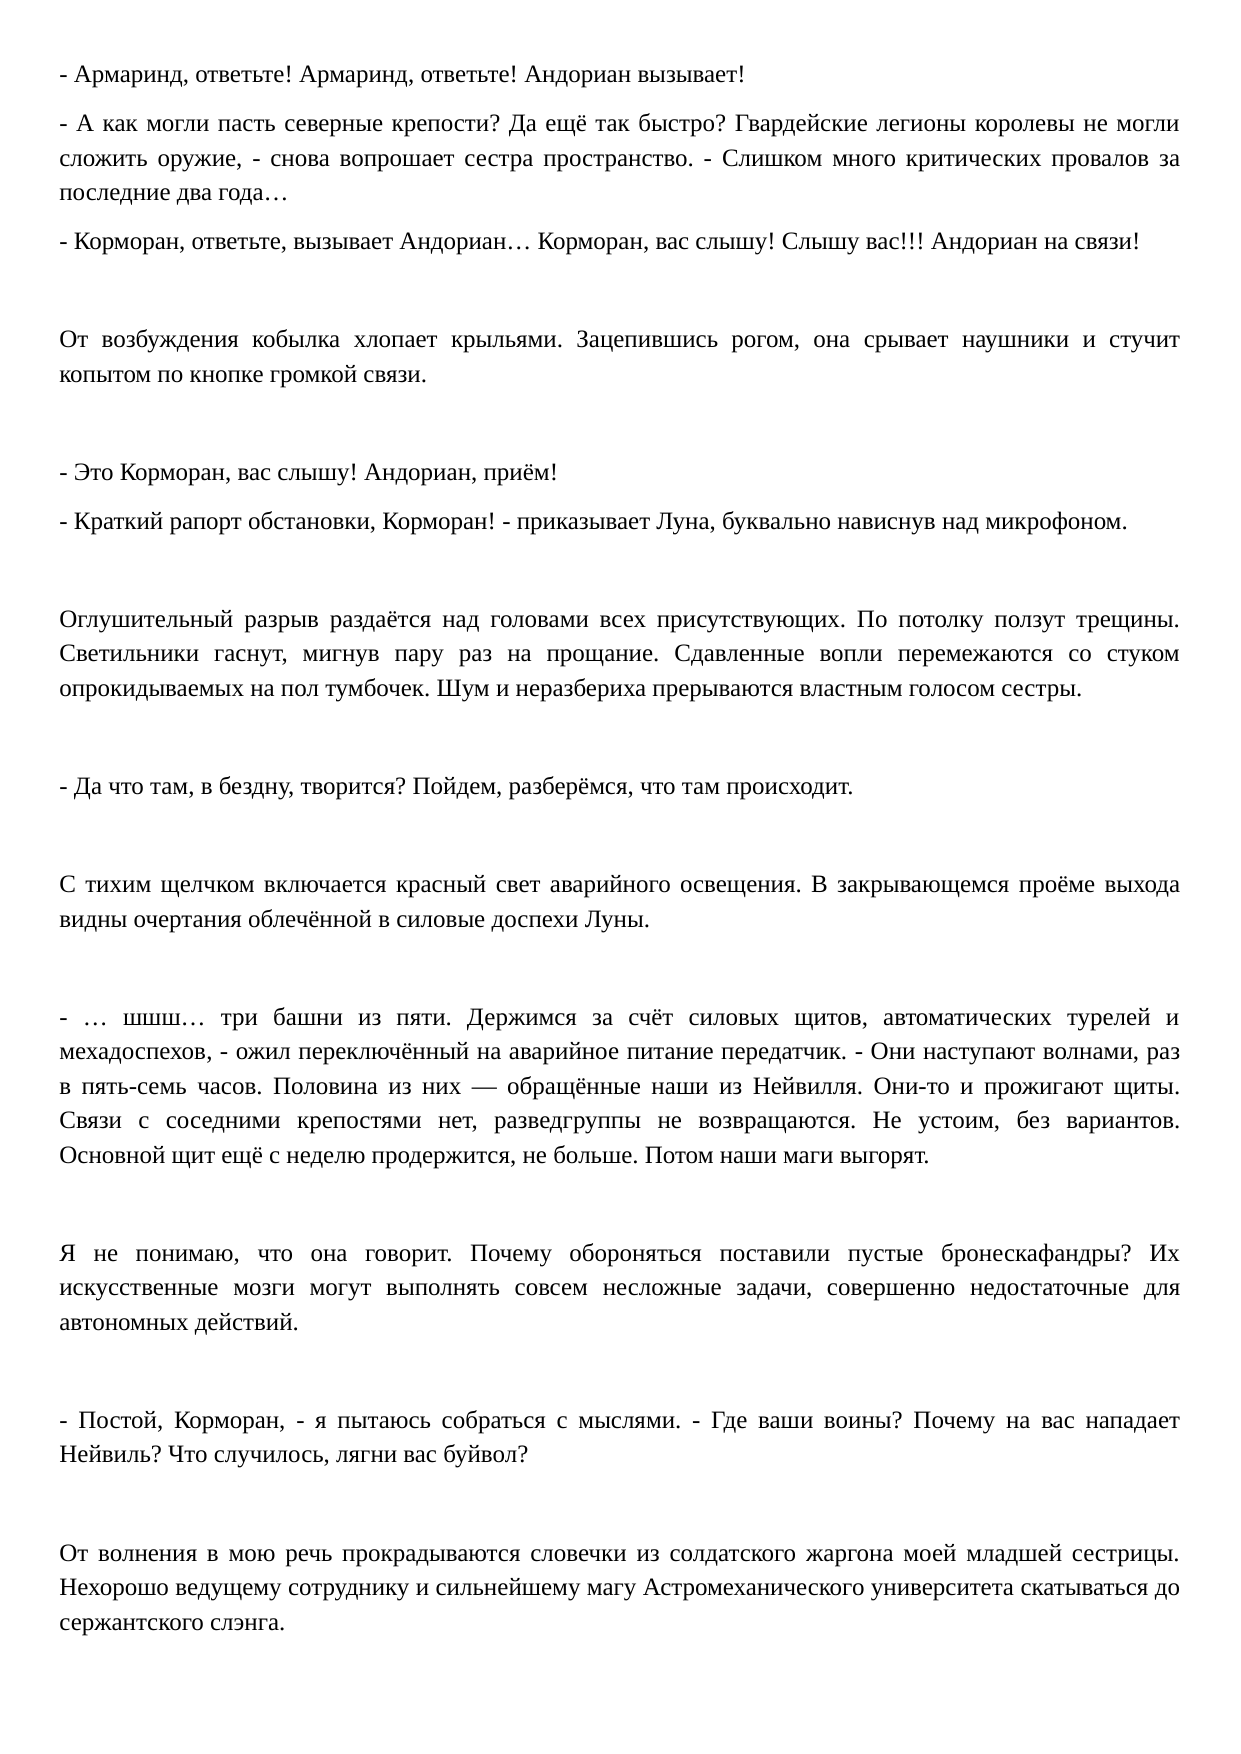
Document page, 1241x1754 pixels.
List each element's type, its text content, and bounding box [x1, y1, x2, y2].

text - Это Корморан, вас слышу! Андориан, приём! [59, 457, 1181, 486]
text - Корморан, ответьте, вызывает Андориан… Корморан, вас слышу! Слышу вас!!! Андориан на связи! [59, 226, 1181, 255]
text С тихим щелчком включается красный свет аварийного освещения. В закрывающемся проёме выхода видны очертания облечённой в силовые доспехи Луны. [59, 869, 1181, 932]
text - … шшш… три башни из пяти. Держимся за счёт силовых щитов, автоматических турелей и мехадоспехов, - ожил переключённый на аварийное питание передатчик. - Они наступают волнами, раз в пять-семь часов. Половина из них — обращённые наши из Нейвилля. Они-то и прожигают щиты. Связи с соседними крепостями нет, разведгруппы не возвращаются. Не устоим, без вариантов. Основной щит ещё с неделю продержится, не больше. Потом наши маги выгорят. [59, 1002, 1181, 1168]
text Я не понимаю, что она говорит. Почему обороняться поставили пустые бронескафандры? Их искусственные мозги могут выполнять совсем несложные задачи, совершенно недостаточные для автономных действий. [59, 1238, 1181, 1336]
text Оглушительный разрыв раздаётся над головами всех присутствующих. По потолку ползут трещины. Светильники гаснут, мигнув пару раз на прощание. Сдавленные вопли перемежаются со стуком опрокидываемых на пол тумбочек. Шум и неразбериха прерываются властным голосом сестры. [59, 604, 1181, 702]
text - Да что там, в бездну, творится? Пойдем, разберёмся, что там происходит. [59, 771, 1181, 800]
text - Краткий рапорт обстановки, Корморан! - приказывает Луна, буквально нависнув над микрофоном. [59, 506, 1181, 535]
text - А как могли пасть северные крепости? Да ещё так быстро? Гвардейские легионы королевы не могли сложить оружие, - снова вопрошает сестра пространство. - Слишком много критических провалов за последние два года… [59, 108, 1181, 206]
text - Постой, Корморан, - я пытаюсь собраться с мыслями. - Где ваши воины? Почему на вас нападает Нейвиль? Что случилось, лягни вас буйвол? [59, 1405, 1181, 1468]
text От волнения в мою речь прокрадываются словечки из солдатского жаргона моей младшей сестрицы. Нехорошо ведущему сотруднику и сильнейшему магу Астромеханического университета скатываться до сержантского слэнга. [59, 1538, 1181, 1635]
text - Армаринд, ответьте! Армаринд, ответьте! Андориан вызывает! [59, 59, 1181, 88]
text От возбуждения кобылка хлопает крыльями. Зацепившись рогом, она срывает наушники и стучит копытом по кнопке громкой связи. [59, 324, 1181, 387]
